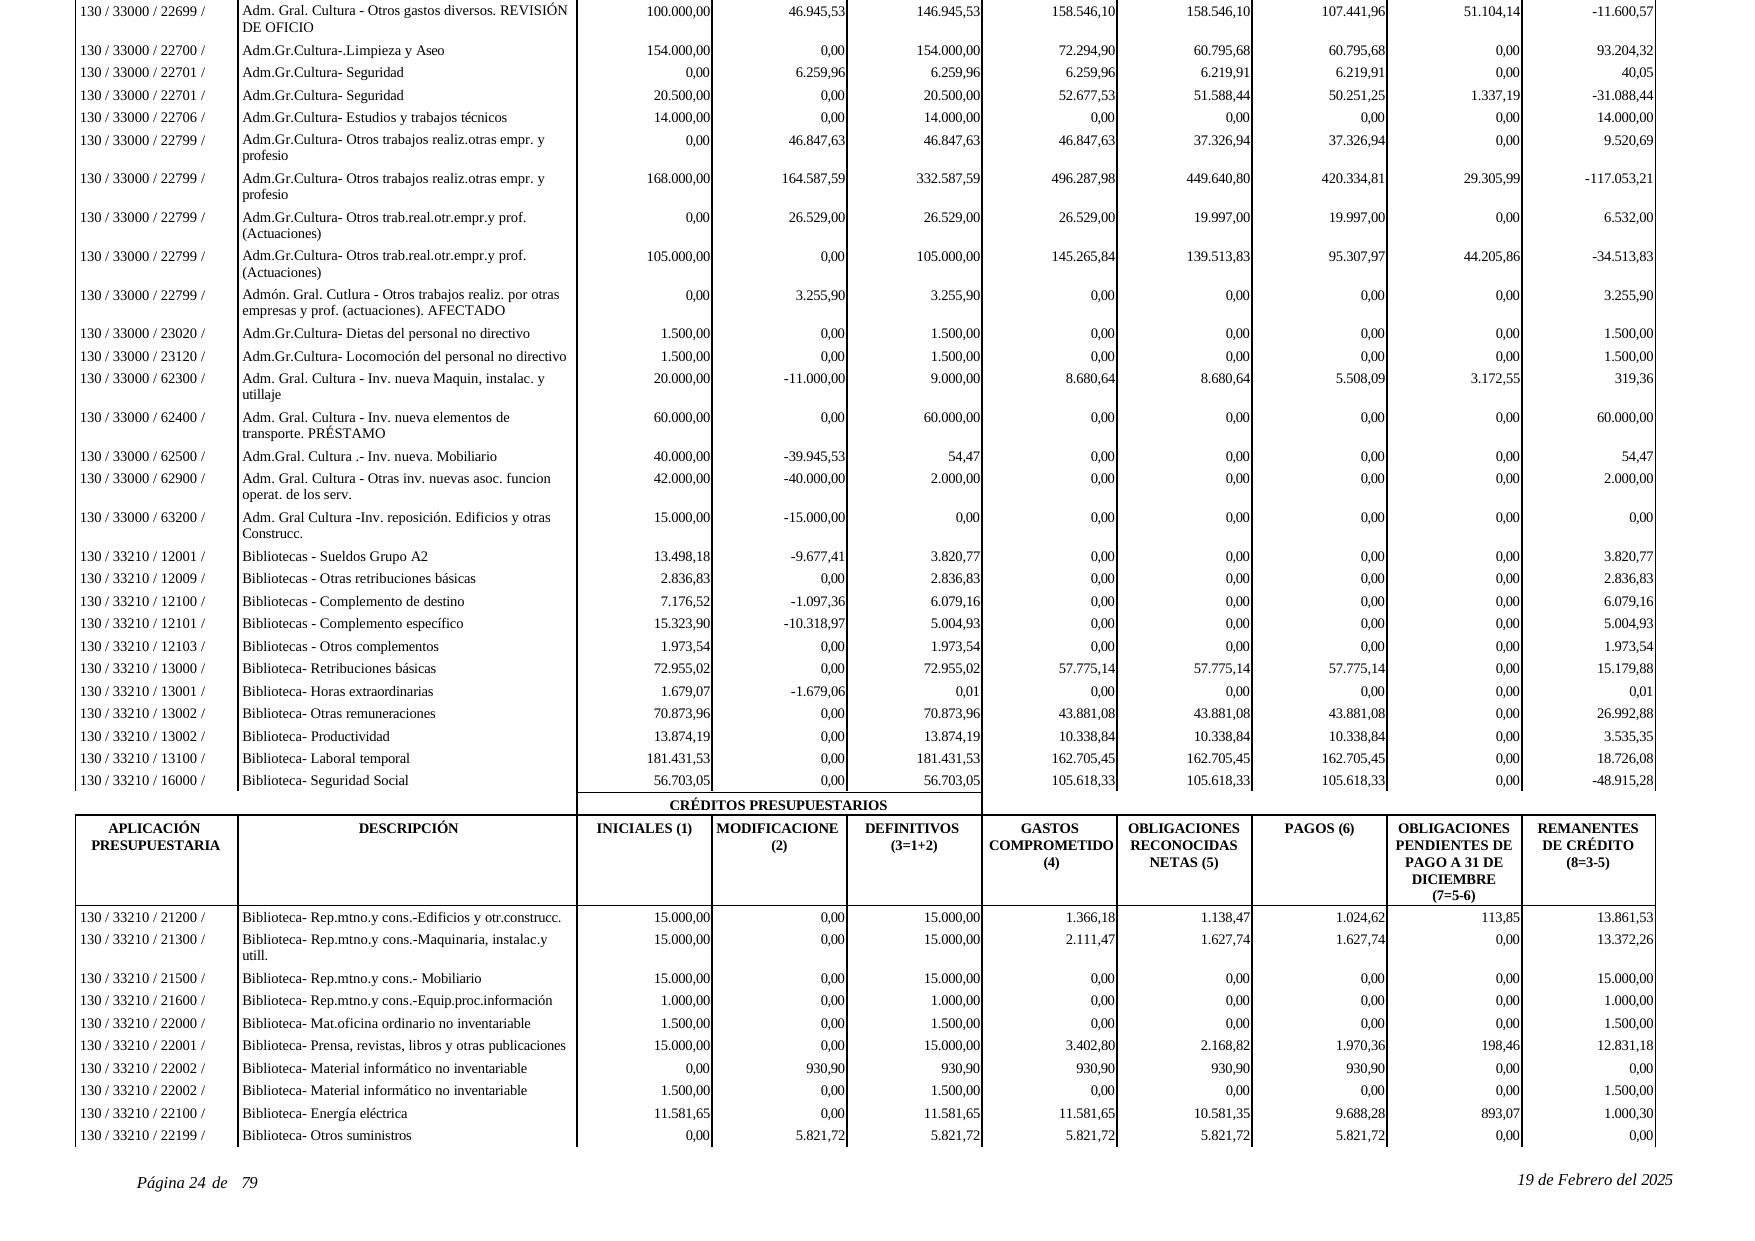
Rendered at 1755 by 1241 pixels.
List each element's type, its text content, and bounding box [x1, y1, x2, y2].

table_cell Adm. Gral. Cultura - Otras inv. nuevas asoc. funcion operat. de los serv. [239, 468, 576, 506]
table_cell 0,00 [1388, 990, 1521, 1012]
table_cell 105.618,33 [1118, 770, 1251, 791]
table_cell APLICACIÓN PRESUPUESTARIA [76, 816, 237, 905]
table_cell 168.000,00 [578, 168, 711, 206]
table_cell 1.973,54 [1523, 635, 1655, 657]
table_cell 0,00 [1388, 206, 1521, 245]
table_header CRÉDITOS PRESUPUESTARIOS [578, 793, 981, 814]
table_cell 2.000,00 [848, 468, 981, 506]
table_cell 3.820,77 [848, 545, 981, 567]
table_cell 930,90 [983, 1057, 1116, 1079]
table_cell 130 / 33210 / 22100 / [76, 1102, 237, 1124]
table_cell 1.500,00 [1523, 1080, 1655, 1102]
table_cell 0,00 [1388, 680, 1521, 702]
table_cell 0,00 [713, 568, 846, 590]
table_cell Adm. Gral. Cultura - Inv. nueva Maquin, instalac. y utillaje [239, 368, 576, 406]
table_cell 0,00 [713, 990, 846, 1012]
table_cell 181.431,53 [848, 748, 981, 770]
table_cell 130 / 33210 / 12100 / [76, 590, 237, 612]
table_cell 0,00 [1388, 323, 1521, 345]
table_cell 0,00 [983, 506, 1116, 545]
table_cell 56.703,05 [578, 770, 711, 791]
table_cell 0,00 [1388, 568, 1521, 590]
table_cell 0,00 [1388, 725, 1521, 747]
table_cell 130 / 33000 / 22799 / [76, 206, 237, 245]
table_cell 0,00 [1253, 568, 1386, 590]
table_cell Adm.Gr.Cultura- Otros trab.real.otr.empr.y prof. (Actuaciones) [239, 206, 576, 245]
table_cell 130 / 33000 / 62900 / [76, 468, 237, 506]
table_cell 130 / 33210 / 13001 / [76, 680, 237, 702]
table_cell 0,00 [1118, 106, 1251, 129]
table_cell DESCRIPCIÓN [239, 816, 576, 905]
table_cell 130 / 33000 / 62500 / [76, 445, 237, 467]
table_cell GASTOS COMPROMETIDO (4) [983, 816, 1116, 905]
table_cell 0,00 [1388, 129, 1521, 167]
table_cell 0,00 [1253, 468, 1386, 506]
table_cell 1.500,00 [578, 1012, 711, 1034]
table_cell 0,00 [1118, 545, 1251, 567]
table_cell 50.251,25 [1253, 84, 1386, 106]
table_cell 52.677,53 [983, 84, 1116, 106]
table_cell 0,00 [1253, 990, 1386, 1012]
table_cell Biblioteca- Material informático no inventariable [239, 1057, 576, 1079]
table_cell 51.588,44 [1118, 84, 1251, 106]
table_cell 158.546,10 [983, 0, 1116, 39]
table_header [75, 791, 576, 814]
table_cell 15.000,00 [848, 1035, 981, 1057]
table_cell 1.000,00 [1523, 990, 1655, 1012]
table_cell OBLIGACIONES RECONOCIDAS NETAS (5) [1118, 816, 1251, 905]
table_cell 0,00 [1118, 568, 1251, 590]
table_cell 43.881,08 [1118, 703, 1251, 725]
table_cell 0,00 [1388, 928, 1521, 967]
table_cell 930,90 [1118, 1057, 1251, 1079]
table_cell 0,00 [1118, 406, 1251, 445]
table_cell 0,00 [713, 39, 846, 61]
table_cell Biblioteca- Energía eléctrica [239, 1102, 576, 1124]
table_cell 1.337,19 [1388, 84, 1521, 106]
table_cell 1.500,00 [578, 1080, 711, 1102]
table_cell 0,00 [1253, 680, 1386, 702]
table_cell 0,00 [1388, 748, 1521, 770]
table_cell 130 / 33000 / 23120 / [76, 345, 237, 367]
table_cell 0,00 [1118, 284, 1251, 322]
table_cell Biblioteca- Prensa, revistas, libros y otras publicaciones [239, 1035, 576, 1057]
table_cell 158.546,10 [1118, 0, 1251, 39]
table_cell Biblioteca- Seguridad Social [239, 770, 576, 791]
table_cell 0,00 [1523, 1125, 1655, 1147]
table_cell 130 / 33000 / 22701 / [76, 61, 237, 84]
table_cell 0,00 [713, 345, 846, 367]
table_cell 0,00 [983, 635, 1116, 657]
table_cell 139.513,83 [1118, 245, 1251, 284]
table_cell 11.581,65 [848, 1102, 981, 1124]
table_cell 0,00 [713, 106, 846, 129]
table_cell 5.821,72 [1118, 1125, 1251, 1147]
table_cell 332.587,59 [848, 168, 981, 206]
table_cell 130 / 33210 / 21500 / [76, 967, 237, 989]
table_cell Bibliotecas - Complemento específico [239, 613, 576, 635]
table_cell 0,00 [713, 1080, 846, 1102]
table_cell 2.000,00 [1523, 468, 1655, 506]
table_cell 13.861,53 [1523, 906, 1655, 927]
table_cell 3.402,80 [983, 1035, 1116, 1057]
table_cell 0,00 [1388, 1080, 1521, 1102]
table_cell 0,00 [713, 928, 846, 967]
table_cell 19.997,00 [1118, 206, 1251, 245]
table_cell 0,00 [1388, 284, 1521, 322]
table_cell 0,00 [983, 1080, 1116, 1102]
table_cell 0,00 [1388, 1012, 1521, 1034]
table_cell 930,90 [848, 1057, 981, 1079]
table_cell 12.831,18 [1523, 1035, 1655, 1057]
table_cell 5.821,72 [713, 1125, 846, 1147]
table_cell 3.255,90 [713, 284, 846, 322]
table_cell 0,00 [1118, 323, 1251, 345]
table_cell 0,00 [1388, 445, 1521, 467]
table_cell DEFINITIVOS (3=1+2) [848, 816, 981, 905]
table_cell 3.172,55 [1388, 368, 1521, 406]
table_cell 130 / 33000 / 22799 / [76, 168, 237, 206]
table_cell 19.997,00 [1253, 206, 1386, 245]
table_cell Biblioteca- Laboral temporal [239, 748, 576, 770]
table_cell Bibliotecas - Complemento de destino [239, 590, 576, 612]
table_cell 198,46 [1388, 1035, 1521, 1057]
table_cell 0,00 [578, 61, 711, 84]
table_cell 0,00 [1118, 1012, 1251, 1034]
table_cell 0,00 [713, 323, 846, 345]
table_cell 2.836,83 [578, 568, 711, 590]
table_cell REMANENTES DE CRÉDITO (8=3-5) [1523, 816, 1655, 905]
table_cell Adm.Gr.Cultura- Otros trabajos realiz.otras empr. y profesio [239, 168, 576, 206]
table_cell 0,00 [983, 680, 1116, 702]
table_cell 130 / 33000 / 62300 / [76, 368, 237, 406]
table_cell 0,00 [1118, 506, 1251, 545]
table_cell 181.431,53 [578, 748, 711, 770]
table_cell 0,00 [1388, 613, 1521, 635]
table_cell 0,00 [1253, 323, 1386, 345]
table_cell 0,00 [983, 468, 1116, 506]
table_cell 0,00 [1388, 61, 1521, 84]
table_cell 8.680,64 [983, 368, 1116, 406]
table_cell 3.820,77 [1523, 545, 1655, 567]
table_cell 5.508,09 [1253, 368, 1386, 406]
table_cell 7.176,52 [578, 590, 711, 612]
table_cell 130 / 33000 / 22700 / [76, 39, 237, 61]
table_cell 5.821,72 [1253, 1125, 1386, 1147]
table_cell 449.640,80 [1118, 168, 1251, 206]
table_cell 0,00 [713, 406, 846, 445]
table_cell Biblioteca- Rep.mtno.y cons.-Equip.proc.información [239, 990, 576, 1012]
table_cell 72.955,02 [848, 658, 981, 680]
table_cell 0,00 [1388, 967, 1521, 989]
table_cell 9.688,28 [1253, 1102, 1386, 1124]
table_cell 2.111,47 [983, 928, 1116, 967]
table_cell 0,00 [1388, 1057, 1521, 1079]
table_cell Biblioteca- Rep.mtno.y cons.-Maquinaria, instalac.y utill. [239, 928, 576, 967]
table_cell 1.500,00 [578, 323, 711, 345]
table_cell 13.874,19 [578, 725, 711, 747]
table_cell 0,00 [1253, 1012, 1386, 1034]
table_cell 0,00 [1388, 658, 1521, 680]
table_cell 0,00 [848, 506, 981, 545]
table_cell Biblioteca- Productividad [239, 725, 576, 747]
table_cell 13.372,26 [1523, 928, 1655, 967]
table_cell 130 / 33000 / 63200 / [76, 506, 237, 545]
table_cell 319,36 [1523, 368, 1655, 406]
table_cell Adm.Gr.Cultura- Seguridad [239, 84, 576, 106]
table_cell -9.677,41 [713, 545, 846, 567]
table_cell 0,00 [1388, 770, 1521, 791]
table_cell Biblioteca- Retribuciones básicas [239, 658, 576, 680]
table_cell 15.000,00 [848, 967, 981, 989]
table_cell 0,00 [713, 906, 846, 927]
table_cell 54,47 [1523, 445, 1655, 467]
table_cell 107.441,96 [1253, 0, 1386, 39]
table_cell 162.705,45 [1118, 748, 1251, 770]
table_cell 42.000,00 [578, 468, 711, 506]
table_cell 9.520,69 [1523, 129, 1655, 167]
table_cell 51.104,14 [1388, 0, 1521, 39]
table_cell 46.945,53 [713, 0, 846, 39]
table_cell 57.775,14 [983, 658, 1116, 680]
table_cell 70.873,96 [578, 703, 711, 725]
table_cell 0,00 [1388, 703, 1521, 725]
table_cell 0,00 [983, 106, 1116, 129]
table_cell 0,00 [1388, 506, 1521, 545]
table_cell 95.307,97 [1253, 245, 1386, 284]
table_cell 13.498,18 [578, 545, 711, 567]
table_cell 130 / 33210 / 12101 / [76, 613, 237, 635]
table_cell 60.000,00 [1523, 406, 1655, 445]
table_cell 15.000,00 [578, 928, 711, 967]
table_cell 0,00 [1388, 345, 1521, 367]
table_cell 0,00 [1118, 1080, 1251, 1102]
table_cell 0,00 [1388, 106, 1521, 129]
table_cell INICIALES (1) [578, 816, 711, 905]
table_cell 1.500,00 [848, 323, 981, 345]
table_cell Adm. Gral. Cultura - Inv. nueva elementos de transporte. PRÉSTAMO [239, 406, 576, 445]
table_cell 0,01 [1523, 680, 1655, 702]
table_cell 130 / 33210 / 13000 / [76, 658, 237, 680]
table_cell 0,00 [713, 635, 846, 657]
table_cell -48.915,28 [1523, 770, 1655, 791]
table_cell 44.205,86 [1388, 245, 1521, 284]
table_cell 130 / 33210 / 22199 / [76, 1125, 237, 1147]
table_cell 0,00 [713, 245, 846, 284]
table_cell 0,00 [713, 658, 846, 680]
table_cell 0,00 [1388, 1125, 1521, 1147]
table_cell 10.338,84 [1118, 725, 1251, 747]
table_cell 162.705,45 [983, 748, 1116, 770]
table_cell 60.795,68 [1118, 39, 1251, 61]
table_cell 11.581,65 [983, 1102, 1116, 1124]
table_cell 40,05 [1523, 61, 1655, 84]
table_cell 15.323,90 [578, 613, 711, 635]
table_cell 0,00 [1253, 590, 1386, 612]
table_cell Adm.Gral. Cultura .- Inv. nueva. Mobiliario [239, 445, 576, 467]
table_cell -1.097,36 [713, 590, 846, 612]
table_cell -117.053,21 [1523, 168, 1655, 206]
table_cell 26.992,88 [1523, 703, 1655, 725]
table_cell 10.581,35 [1118, 1102, 1251, 1124]
table_cell 0,00 [983, 613, 1116, 635]
table_cell 5.004,93 [1523, 613, 1655, 635]
table_cell 130 / 33210 / 22000 / [76, 1012, 237, 1034]
table_cell 496.287,98 [983, 168, 1116, 206]
table_cell 3.535,35 [1523, 725, 1655, 747]
table_cell 1.500,00 [1523, 345, 1655, 367]
table_cell 0,00 [1253, 284, 1386, 322]
table_cell 130 / 33210 / 13002 / [76, 703, 237, 725]
table_cell 15.000,00 [1523, 967, 1655, 989]
table_cell 1.000,30 [1523, 1102, 1655, 1124]
table_cell 130 / 33210 / 12009 / [76, 568, 237, 590]
table_cell 130 / 33210 / 16000 / [76, 770, 237, 791]
table_cell 5.821,72 [848, 1125, 981, 1147]
table_cell 0,00 [1388, 635, 1521, 657]
table_cell Biblioteca- Rep.mtno.y cons.-Edificios y otr.construcc. [239, 906, 576, 927]
table_cell 1.627,74 [1253, 928, 1386, 967]
table_cell Bibliotecas - Sueldos Grupo A2 [239, 545, 576, 567]
table_cell Admón. Gral. Cutlura - Otros trabajos realiz. por otras empresas y prof. (actuaciones). AFECTADO [239, 284, 576, 322]
table_cell 57.775,14 [1253, 658, 1386, 680]
table_cell 9.000,00 [848, 368, 981, 406]
table_cell 72.955,02 [578, 658, 711, 680]
table_cell 0,00 [983, 568, 1116, 590]
table_cell 130 / 33210 / 21200 / [76, 906, 237, 927]
table_cell -11.600,57 [1523, 0, 1655, 39]
table_cell 1.500,00 [848, 1080, 981, 1102]
table_cell 6.259,96 [848, 61, 981, 84]
table_cell 70.873,96 [848, 703, 981, 725]
table_cell 5.004,93 [848, 613, 981, 635]
table_cell 130 / 33000 / 22706 / [76, 106, 237, 129]
table_cell 18.726,08 [1523, 748, 1655, 770]
table_cell 0,00 [578, 206, 711, 245]
table_cell 6.259,96 [713, 61, 846, 84]
table_cell 0,00 [1253, 1080, 1386, 1102]
table_cell 1.970,36 [1253, 1035, 1386, 1057]
table_cell 0,00 [713, 703, 846, 725]
table_cell 0,00 [1253, 506, 1386, 545]
table_cell 3.255,90 [1523, 284, 1655, 322]
table_cell 0,00 [983, 967, 1116, 989]
table_cell 2.836,83 [848, 568, 981, 590]
table_cell 0,00 [1118, 680, 1251, 702]
table_cell 105.000,00 [848, 245, 981, 284]
table_cell 145.265,84 [983, 245, 1116, 284]
table_cell Adm.Gr.Cultura- Seguridad [239, 61, 576, 84]
table_cell 43.881,08 [983, 703, 1116, 725]
table_cell 1.973,54 [578, 635, 711, 657]
table_cell 15.000,00 [578, 906, 711, 927]
table_cell 10.338,84 [983, 725, 1116, 747]
table_cell Adm.Gr.Cultura- Otros trabajos realiz.otras empr. y profesio [239, 129, 576, 167]
table_cell 15.179,88 [1523, 658, 1655, 680]
table_cell 0,00 [983, 445, 1116, 467]
table_cell 57.775,14 [1118, 658, 1251, 680]
table_cell 46.847,63 [848, 129, 981, 167]
table_cell 1.627,74 [1118, 928, 1251, 967]
table_cell 130 / 33210 / 12001 / [76, 545, 237, 567]
table_cell 0,00 [983, 323, 1116, 345]
table_cell 60.000,00 [578, 406, 711, 445]
table_cell 1.000,00 [848, 990, 981, 1012]
table_cell 14.000,00 [848, 106, 981, 129]
table_cell 130 / 33000 / 23020 / [76, 323, 237, 345]
table_cell 1.500,00 [1523, 1012, 1655, 1034]
table_cell 0,00 [983, 1012, 1116, 1034]
table_cell 37.326,94 [1118, 129, 1251, 167]
table_cell 0,00 [983, 284, 1116, 322]
table_cell Adm.Gr.Cultura-.Limpieza y Aseo [239, 39, 576, 61]
table_cell 93.204,32 [1523, 39, 1655, 61]
table_cell 6.219,91 [1253, 61, 1386, 84]
table_cell -39.945,53 [713, 445, 846, 467]
table_cell 40.000,00 [578, 445, 711, 467]
table_cell 0,00 [1253, 545, 1386, 567]
table_cell 130 / 33000 / 22699 / [76, 0, 237, 39]
table_cell 5.821,72 [983, 1125, 1116, 1147]
table_cell 1.000,00 [578, 990, 711, 1012]
table_cell Biblioteca- Material informático no inventariable [239, 1080, 576, 1102]
table_cell 26.529,00 [848, 206, 981, 245]
table_cell 1.679,07 [578, 680, 711, 702]
table_cell 0,00 [1118, 990, 1251, 1012]
table_cell 15.000,00 [578, 1035, 711, 1057]
table_cell 0,00 [578, 1125, 711, 1147]
table_cell 105.618,33 [1253, 770, 1386, 791]
table_cell Adm.Gr.Cultura- Locomoción del personal no directivo [239, 345, 576, 367]
table_cell 6.532,00 [1523, 206, 1655, 245]
table_cell 0,00 [1253, 406, 1386, 445]
table_cell 130 / 33210 / 22002 / [76, 1057, 237, 1079]
table_cell 0,00 [983, 345, 1116, 367]
table_cell 6.079,16 [1523, 590, 1655, 612]
table_cell 14.000,00 [578, 106, 711, 129]
table_cell 164.587,59 [713, 168, 846, 206]
table_cell 0,00 [1118, 345, 1251, 367]
table_cell 54,47 [848, 445, 981, 467]
table_cell -34.513,83 [1523, 245, 1655, 284]
table_cell 130 / 33210 / 21300 / [76, 928, 237, 967]
table_cell 43.881,08 [1253, 703, 1386, 725]
table_cell 1.366,18 [983, 906, 1116, 927]
table_cell 113,85 [1388, 906, 1521, 927]
table_cell 29.305,99 [1388, 168, 1521, 206]
table_cell 154.000,00 [848, 39, 981, 61]
table_cell 26.529,00 [983, 206, 1116, 245]
table_cell 0,00 [1388, 545, 1521, 567]
table_cell 0,00 [1388, 39, 1521, 61]
table_cell 1.500,00 [578, 345, 711, 367]
table_cell 0,00 [1253, 106, 1386, 129]
table_cell 130 / 33210 / 13002 / [76, 725, 237, 747]
table_cell 26.529,00 [713, 206, 846, 245]
table_cell 2.168,82 [1118, 1035, 1251, 1057]
table_cell 0,00 [983, 590, 1116, 612]
table_cell 0,00 [1388, 406, 1521, 445]
table_cell 130 / 33000 / 22799 / [76, 284, 237, 322]
table_cell 0,00 [1253, 635, 1386, 657]
table_cell 37.326,94 [1253, 129, 1386, 167]
table_cell Biblioteca- Horas extraordinarias [239, 680, 576, 702]
table_cell 20.500,00 [848, 84, 981, 106]
table_cell OBLIGACIONES PENDIENTES DE PAGO A 31 DE DICIEMBRE (7=5-6) [1388, 816, 1521, 905]
table_cell 11.581,65 [578, 1102, 711, 1124]
table_cell 6.219,91 [1118, 61, 1251, 84]
table_cell -40.000,00 [713, 468, 846, 506]
table_cell -1.679,06 [713, 680, 846, 702]
table_cell Bibliotecas - Otros complementos [239, 635, 576, 657]
table_cell 6.079,16 [848, 590, 981, 612]
table_cell 46.847,63 [983, 129, 1116, 167]
table_cell 1.138,47 [1118, 906, 1251, 927]
table_cell 1.500,00 [1523, 323, 1655, 345]
table_cell Biblioteca- Mat.oficina ordinario no inventariable [239, 1012, 576, 1034]
table_cell 0,00 [1523, 1057, 1655, 1079]
table_cell 893,07 [1388, 1102, 1521, 1124]
table_cell 130 / 33000 / 22701 / [76, 84, 237, 106]
table_cell 46.847,63 [713, 129, 846, 167]
table_cell 1.500,00 [848, 1012, 981, 1034]
table_cell 130 / 33000 / 22799 / [76, 129, 237, 167]
table_cell Adm. Gral. Cultura - Otros gastos diversos. REVISIÓN DE OFICIO [239, 0, 576, 39]
table_cell 1.973,54 [848, 635, 981, 657]
table_cell 0,00 [578, 129, 711, 167]
table_cell Adm.Gr.Cultura- Dietas del personal no directivo [239, 323, 576, 345]
table_cell Bibliotecas - Otras retribuciones básicas [239, 568, 576, 590]
table_cell 0,00 [1253, 613, 1386, 635]
table_cell 0,00 [1388, 468, 1521, 506]
table_cell 130 / 33000 / 62400 / [76, 406, 237, 445]
table_cell 162.705,45 [1253, 748, 1386, 770]
table_cell 130 / 33210 / 21600 / [76, 990, 237, 1012]
table_cell 0,00 [1118, 445, 1251, 467]
table_cell 13.874,19 [848, 725, 981, 747]
table_cell 130 / 33210 / 13100 / [76, 748, 237, 770]
table_cell 15.000,00 [848, 906, 981, 927]
table_cell 0,00 [578, 1057, 711, 1079]
table_cell 20.500,00 [578, 84, 711, 106]
table_cell 0,00 [1118, 468, 1251, 506]
table_cell 1.500,00 [848, 345, 981, 367]
table_cell 0,00 [1118, 590, 1251, 612]
table_cell 0,00 [1253, 445, 1386, 467]
table_cell 0,00 [713, 1102, 846, 1124]
table_cell Adm. Gral Cultura -Inv. reposición. Edificios y otras Construcc. [239, 506, 576, 545]
table_cell -10.318,97 [713, 613, 846, 635]
table_cell 0,00 [1118, 635, 1251, 657]
table_cell 0,00 [1523, 506, 1655, 545]
table_cell 0,00 [713, 967, 846, 989]
table_cell 0,00 [713, 748, 846, 770]
table_cell 105.618,33 [983, 770, 1116, 791]
table_cell 130 / 33210 / 22001 / [76, 1035, 237, 1057]
table_cell 130 / 33000 / 22799 / [76, 245, 237, 284]
table_cell 0,00 [983, 406, 1116, 445]
table_cell 930,90 [713, 1057, 846, 1079]
table_header [983, 791, 1655, 814]
table_cell Adm.Gr.Cultura- Otros trab.real.otr.empr.y prof. (Actuaciones) [239, 245, 576, 284]
table_cell 56.703,05 [848, 770, 981, 791]
table_cell 14.000,00 [1523, 106, 1655, 129]
table_cell 0,00 [983, 545, 1116, 567]
table_cell MODIFICACIONE (2) [713, 816, 846, 905]
table_cell 0,00 [713, 1012, 846, 1034]
table_cell 15.000,00 [578, 967, 711, 989]
table_cell 420.334,81 [1253, 168, 1386, 206]
table_cell -11.000,00 [713, 368, 846, 406]
table_cell Adm.Gr.Cultura- Estudios y trabajos técnicos [239, 106, 576, 129]
table_cell 60.795,68 [1253, 39, 1386, 61]
table_cell 930,90 [1253, 1057, 1386, 1079]
table_cell 8.680,64 [1118, 368, 1251, 406]
table_cell 3.255,90 [848, 284, 981, 322]
table_cell 0,00 [713, 1035, 846, 1057]
table_cell 0,00 [1388, 590, 1521, 612]
table_cell 100.000,00 [578, 0, 711, 39]
table_cell 60.000,00 [848, 406, 981, 445]
table_cell 130 / 33210 / 12103 / [76, 635, 237, 657]
table_cell 20.000,00 [578, 368, 711, 406]
table_cell 130 / 33210 / 22002 / [76, 1080, 237, 1102]
table_cell 6.259,96 [983, 61, 1116, 84]
table_cell 0,01 [848, 680, 981, 702]
table_cell 2.836,83 [1523, 568, 1655, 590]
table_cell 154.000,00 [578, 39, 711, 61]
table_cell 0,00 [1118, 967, 1251, 989]
table_cell 0,00 [1118, 613, 1251, 635]
table_cell 0,00 [578, 284, 711, 322]
table_cell 0,00 [1253, 967, 1386, 989]
table_cell 0,00 [713, 725, 846, 747]
table_cell 0,00 [713, 770, 846, 791]
table_cell 0,00 [983, 990, 1116, 1012]
table_cell 10.338,84 [1253, 725, 1386, 747]
table_cell 15.000,00 [848, 928, 981, 967]
table_cell 15.000,00 [578, 506, 711, 545]
table_cell -31.088,44 [1523, 84, 1655, 106]
table_cell 105.000,00 [578, 245, 711, 284]
table_cell 0,00 [713, 84, 846, 106]
table_cell 146.945,53 [848, 0, 981, 39]
table_cell PAGOS (6) [1253, 816, 1386, 905]
table_cell 72.294,90 [983, 39, 1116, 61]
table_cell -15.000,00 [713, 506, 846, 545]
table_cell 1.024,62 [1253, 906, 1386, 927]
table_cell 0,00 [1253, 345, 1386, 367]
table_cell Biblioteca- Rep.mtno.y cons.- Mobiliario [239, 967, 576, 989]
table_cell Biblioteca- Otros suministros [239, 1125, 576, 1147]
table_cell Biblioteca- Otras remuneraciones [239, 703, 576, 725]
